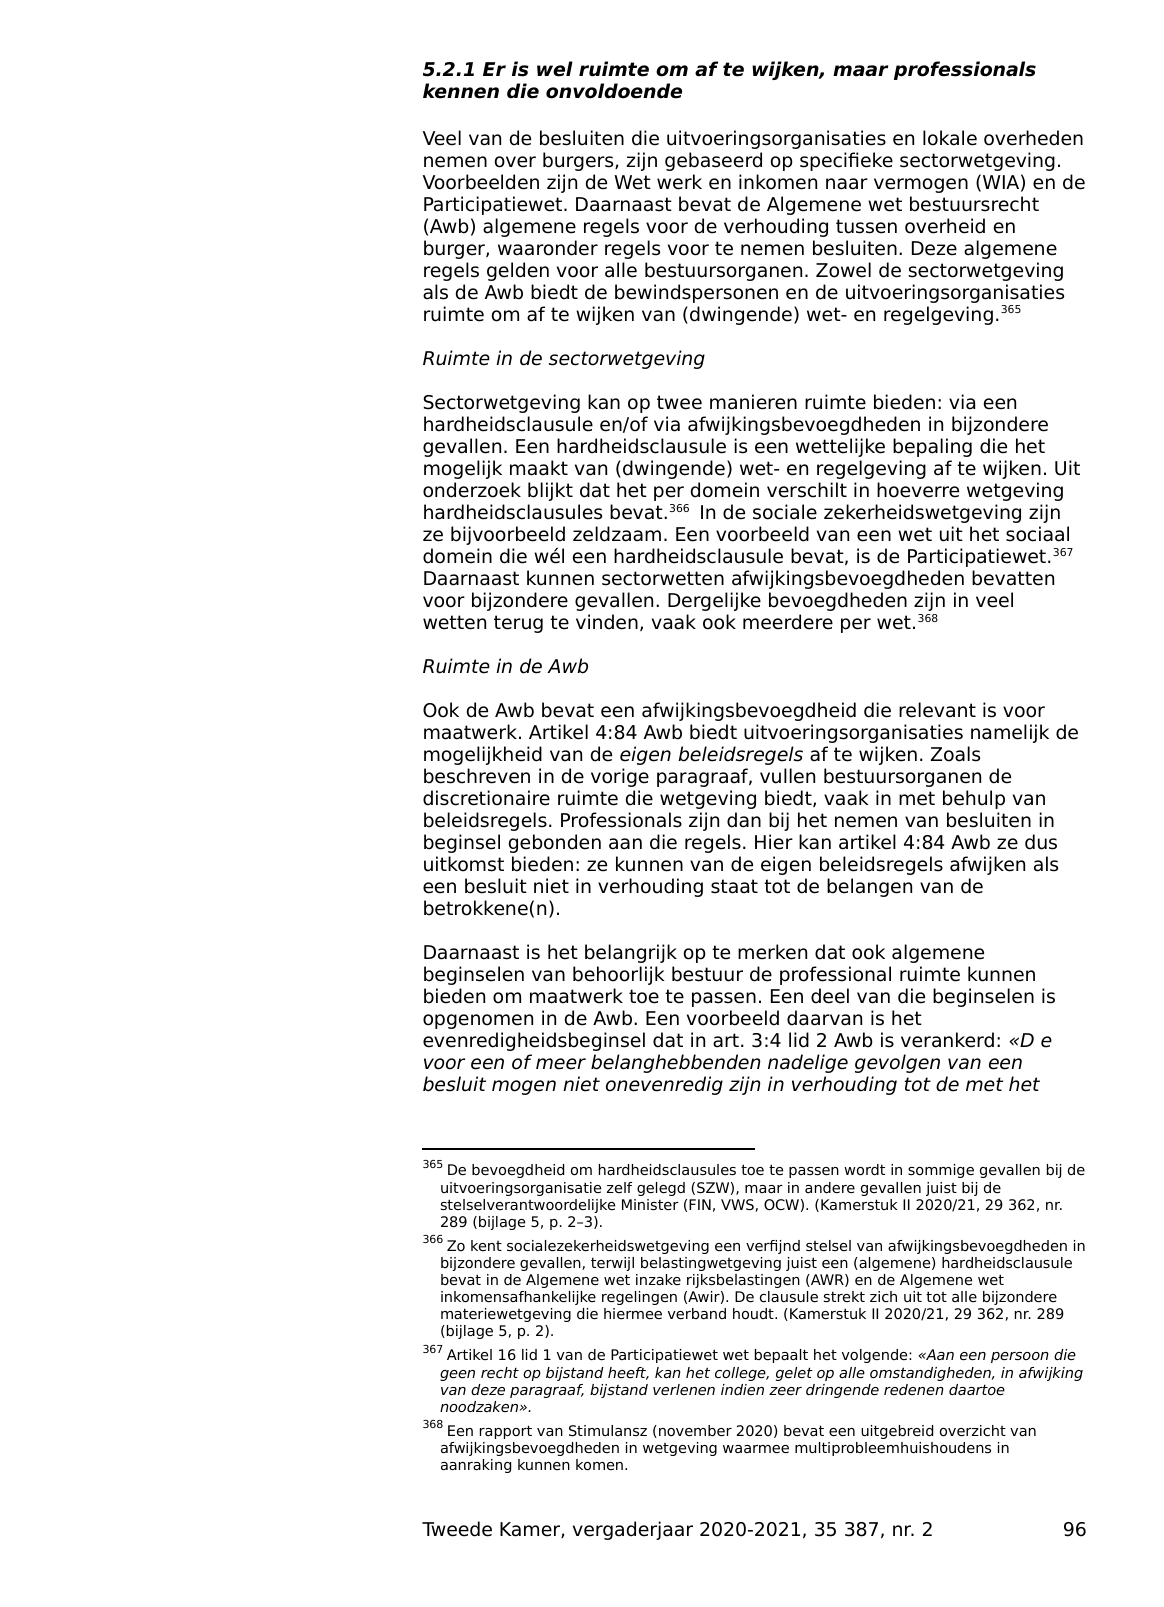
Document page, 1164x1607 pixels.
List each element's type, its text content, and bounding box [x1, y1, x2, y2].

subtitle Ruimte in de sectorwetgeving [422, 348, 1087, 370]
text De bevoegdheid om hardheidsclausules toe te passen wordt in sommige gevallen bij de uitvoeringsorganisatie zelf gelegd (SZW), maar in andere gevallen juist bij de stelselverantwoordelijke Minister (FIN, VWS, OCW). (Kamerstuk II 2020/21, 29 362, nr. 289 (bijlage 5, p. 2–3). [422, 1158, 1087, 1231]
text Veel van de besluiten die uitvoeringsorganisaties en lokale overheden nemen over burgers, zijn gebaseerd op specifieke sectorwetgeving. Voorbeelden zijn de Wet werk en inkomen naar vermogen (WIA) en de Participatiewet. Daarnaast bevat de Algemene wet bestuursrecht (Awb) algemene regels voor de verhouding tussen overheid en burger, waaronder regels voor te nemen besluiten. Deze algemene regels gelden voor alle bestuursorganen. Zowel de sectorwetgeving als de Awb biedt de bewindspersonen en de uitvoeringsorganisaties ruimte om af te wijken van (dwingende) wet- en regelgeving. [422, 128, 1087, 326]
subtitle 5.2.1 Er is wel ruimte om af te wijken, maar professionals kennen die onvoldoende [422, 59, 1087, 103]
text Sectorwetgeving kan op twee manieren ruimte bieden: via een hardheidsclausule en/of via afwijkingsbevoegdheden in bijzondere gevallen. Een hardheidsclausule is een wettelijke bepaling die het mogelijk maakt van (dwingende) wet- en regelgeving af te wijken. Uit onderzoek blijkt dat het per domein verschilt in hoeverre wetgeving hardheidsclausules bevat. In de sociale zekerheidswetgeving zijn ze bijvoorbeeld zeldzaam. Een voorbeeld van een wet uit het sociaal domein die wél een hardheidsclausule bevat, is de Participatiewet. Daarnaast kunnen sectorwetten afwijkingsbevoegdheden bevatten voor bijzondere gevallen. Dergelijke bevoegdheden zijn in veel wetten terug te vinden, vaak ook meerdere per wet. [422, 392, 1087, 634]
text Een rapport van Stimulansz (november 2020) bevat een uitgebreid overzicht van afwijkingsbevoegdheden in wetgeving waarmee multiprobleemhuishoudens in aanraking kunnen komen. [422, 1418, 1087, 1474]
text Daarnaast is het belangrijk op te merken dat ook algemene beginselen van behoorlijk bestuur de professional ruimte kunnen bieden om maatwerk toe te passen. Een deel van die beginselen is opgenomen in de Awb. Een voorbeeld daarvan is het evenredigheidsbeginsel dat in art. 3:4 lid 2 Awb is verankerd: «D e voor een of meer belanghebbenden nadelige gevolgen van een besluit mogen niet onevenredig zijn in verhouding tot de met het [422, 942, 1087, 1096]
subtitle Ruimte in de Awb [422, 656, 1087, 678]
text Ook de Awb bevat een afwijkingsbevoegdheid die relevant is voor maatwerk. Artikel 4:84 Awb biedt uitvoeringsorganisaties namelijk de mogelijkheid van de eigen beleidsregels af te wijken. Zoals beschreven in de vorige paragraaf, vullen bestuursorganen de discretionaire ruimte die wetgeving biedt, vaak in met behulp van beleidsregels. Professionals zijn dan bij het nemen van besluiten in beginsel gebonden aan die regels. Hier kan artikel 4:84 Awb ze dus uitkomst bieden: ze kunnen van de eigen beleidsregels afwijken als een besluit niet in verhouding staat tot de belangen van de betrokkene(n). [422, 700, 1087, 920]
text Artikel 16 lid 1 van de Participatiewet wet bepaalt het volgende: «Aan een persoon die geen recht op bijstand heeft, kan het college, gelet op alle omstandigheden, in afwijking van deze paragraaf, bijstand verlenen indien zeer dringende redenen daartoe noodzaken». [422, 1343, 1087, 1416]
text Zo kent socialezekerheidswetgeving een verfijnd stelsel van afwijkingsbevoegdheden in bijzondere gevallen, terwijl belastingwetgeving juist een (algemene) hardheidsclausule bevat in de Algemene wet inzake rijksbelastingen (AWR) en de Algemene wet inkomensafhankelijke regelingen (Awir). De clausule strekt zich uit tot alle bijzondere materiewetgeving die hiermee verband houdt. (Kamerstuk II 2020/21, 29 362, nr. 289 (bijlage 5, p. 2). [422, 1233, 1087, 1340]
